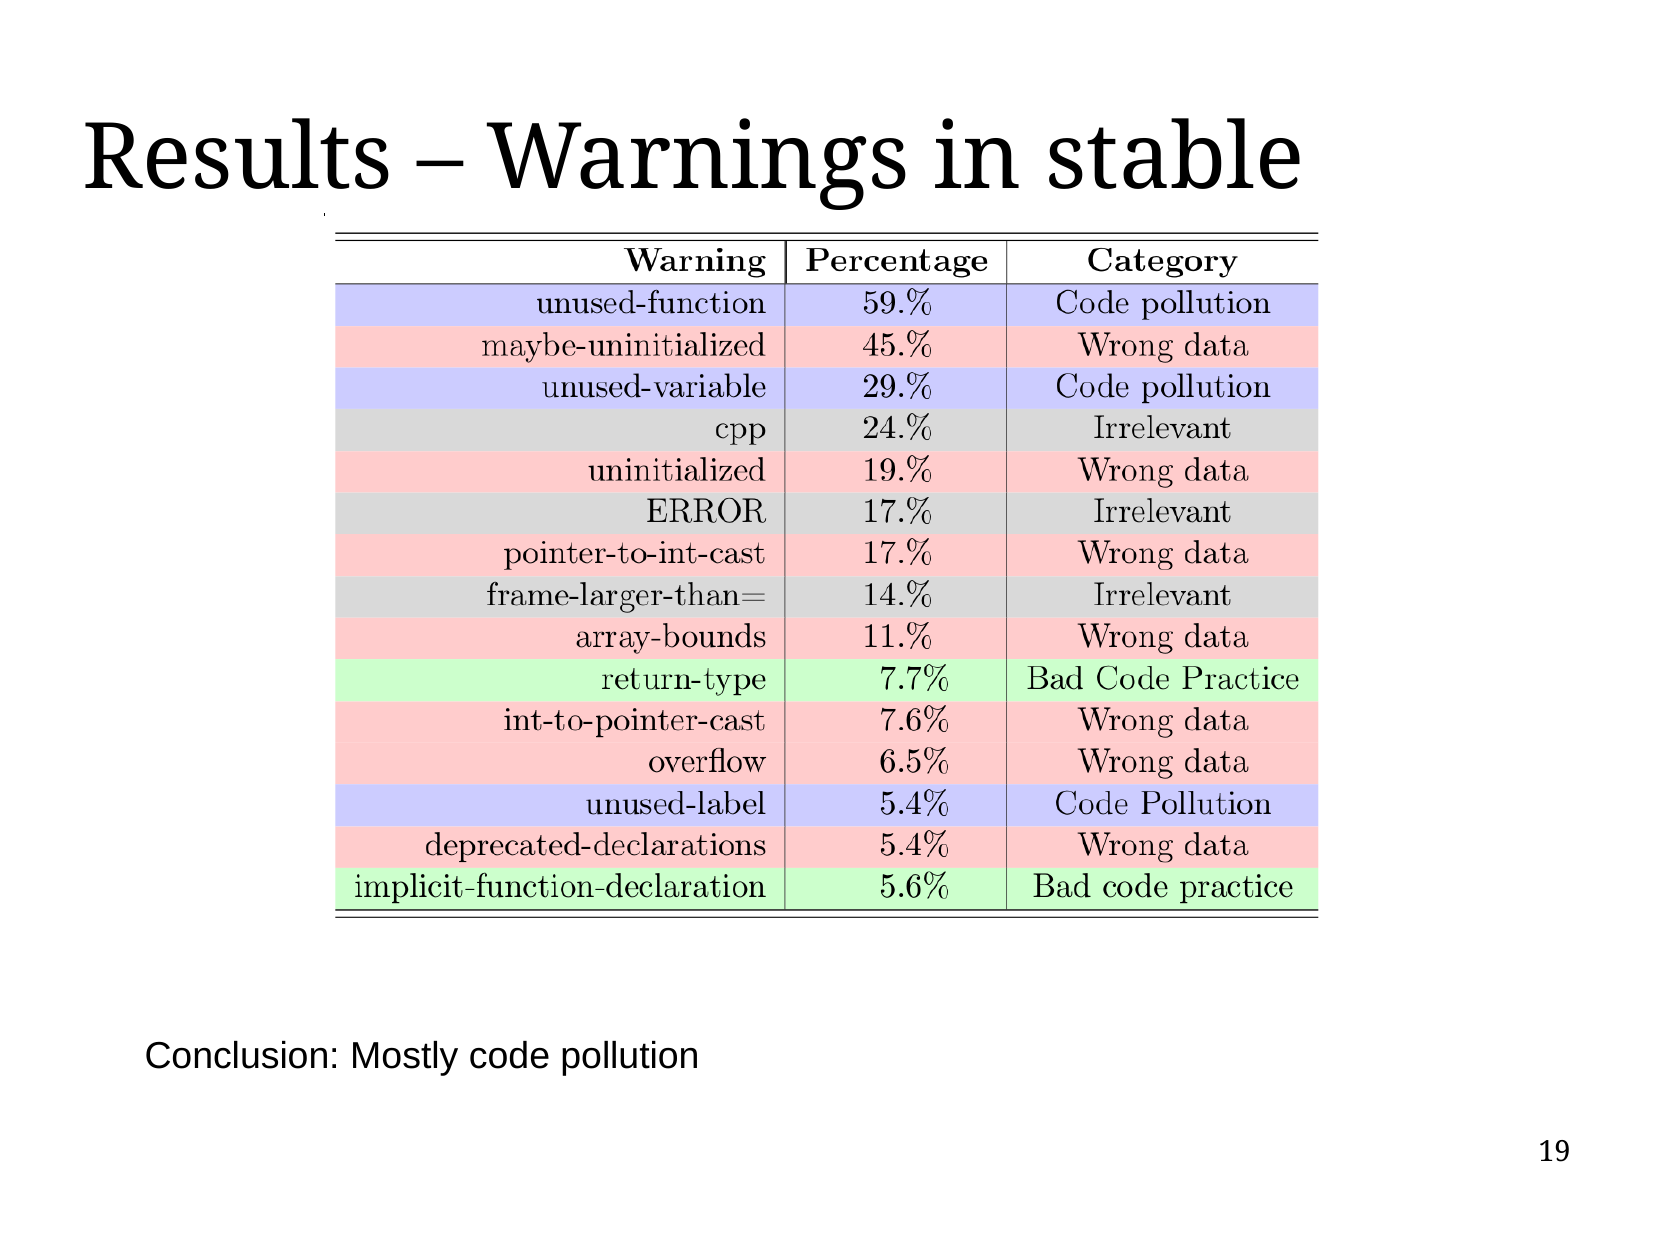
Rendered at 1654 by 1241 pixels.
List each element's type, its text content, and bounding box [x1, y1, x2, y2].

title Results – Warnings in stable [82, 49, 1571, 257]
text_box Conclusion: Mostly code pollution [129, 1027, 714, 1085]
picture [324, 213, 1330, 934]
